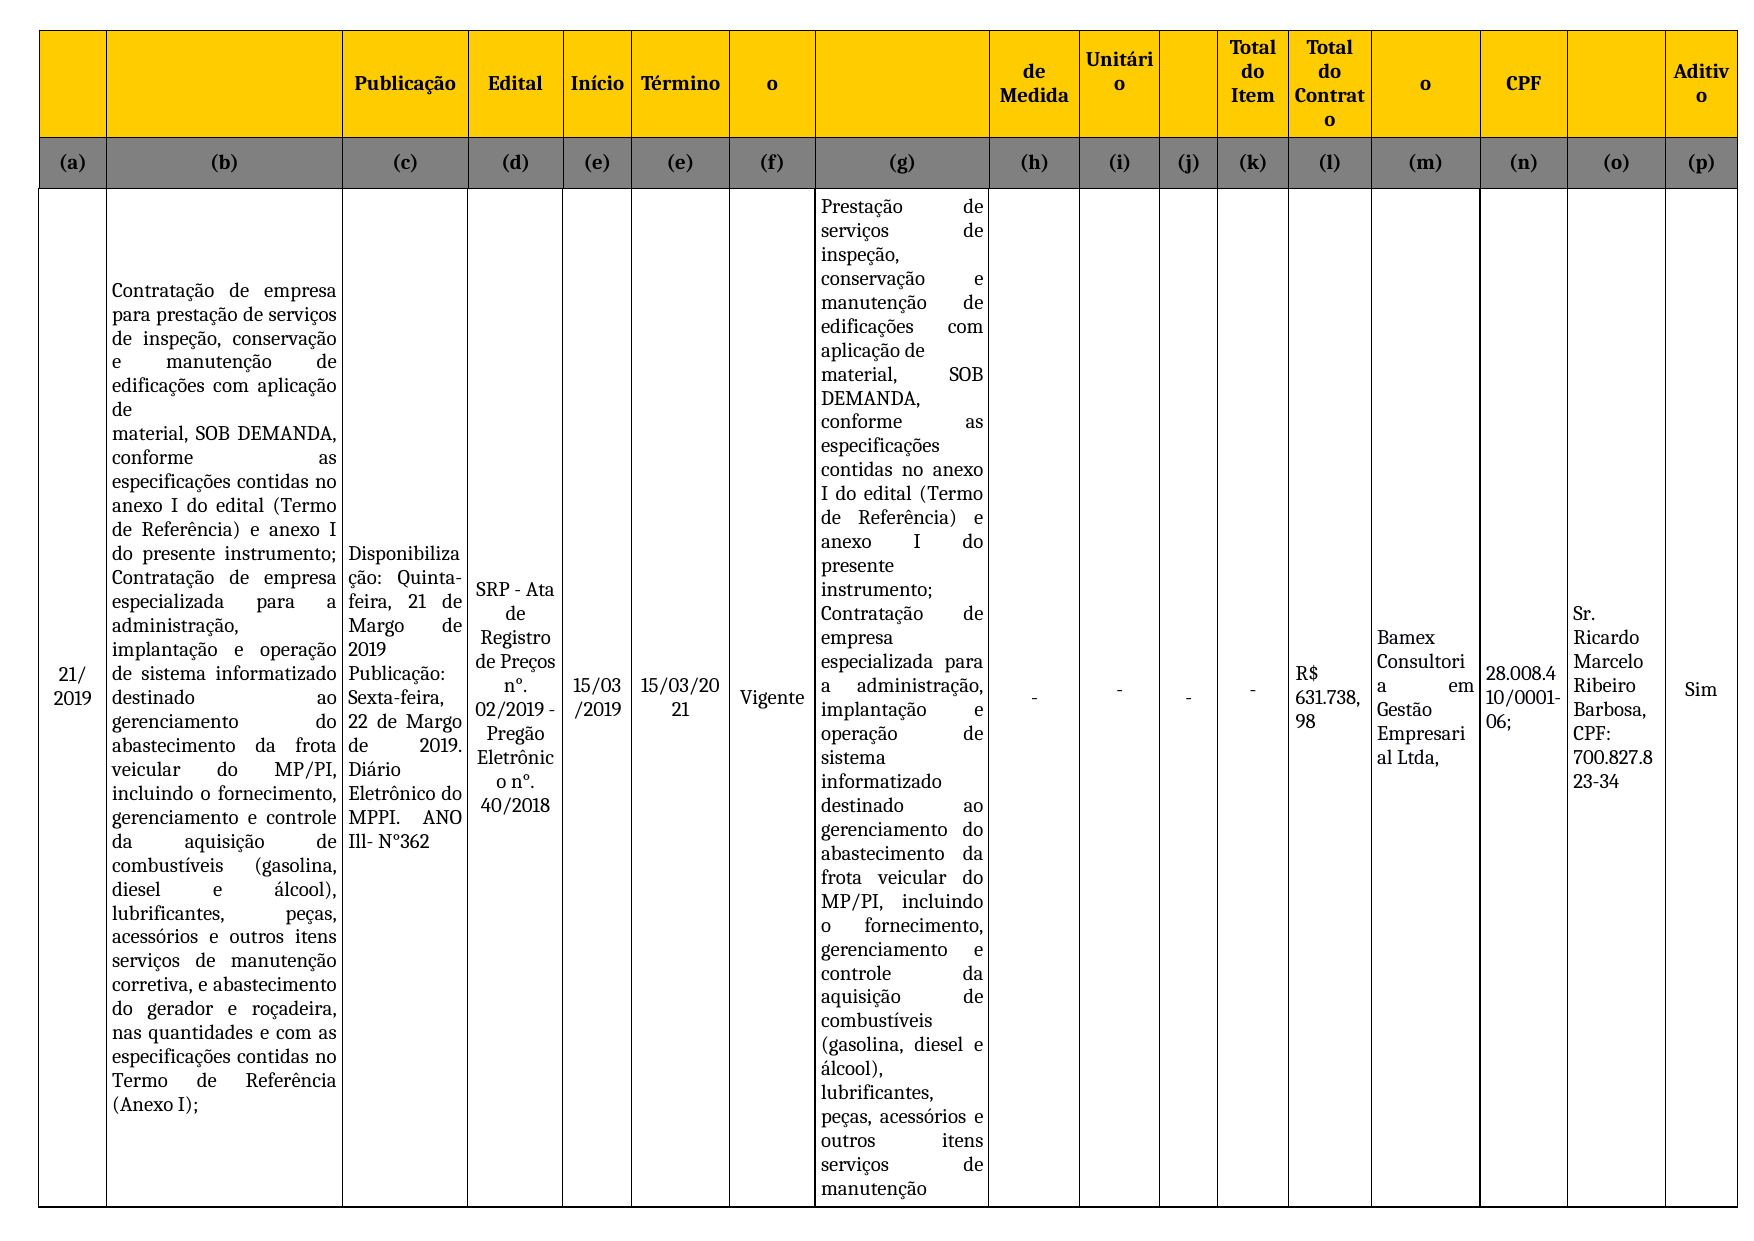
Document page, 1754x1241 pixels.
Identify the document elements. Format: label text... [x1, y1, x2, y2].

table_header [40, 31, 106, 137]
table_header [1160, 31, 1217, 137]
table_cell Sim [1666, 189, 1737, 1206]
table_cell Prestação de serviços de inspeção, conservação e manutenção de edificações com aplicação de material, SOB DEMANDA, conforme as especificações contidas no anexo I do edital (Termo de Referência) e anexo I do presente instrumento; Contratação de empresa especializada para a administração, implantação e operação de sistema informatizado destinado ao gerenciamento do abastecimento da frota veicular do MP/PI, incluindo o fornecimento, gerenciamento e controle da aquisição de combustíveis (gasolina, diesel e álcool), lubrificantes, peças, acessórios e outros itens serviços de manutenção [816, 189, 988, 1206]
table_cell R$ 631.738,98 [1289, 189, 1371, 1206]
table_cell 15/03/2021 [632, 189, 729, 1206]
table_cell (p) [1666, 138, 1737, 188]
table_header Unitário [1080, 31, 1159, 137]
table_cell (i) [1080, 138, 1159, 188]
table_cell (g) [816, 138, 989, 188]
table_header o [1372, 31, 1480, 137]
table_cell Término [632, 31, 729, 137]
table_cell (a) [40, 138, 106, 188]
table_header CPF [1481, 31, 1567, 137]
table_cell (n) [1481, 138, 1567, 188]
table_cell - [1218, 189, 1288, 1206]
table_header o [730, 31, 815, 137]
table_cell 21/ 2019 [39, 189, 106, 1206]
table_header Edital [469, 31, 563, 137]
table_cell (j) [1160, 138, 1217, 188]
table_cell (m) [1372, 138, 1480, 188]
table_cell Disponibilização: Quinta-feira, 21 de Margo de 2019 Publicação: Sexta-feira, 22 de Margo de 2019. Diário Eletrônico do MPPI. ANO Ill- N°362 [343, 189, 467, 1206]
table_cell (c) [343, 138, 468, 188]
table_cell Sr. Ricardo Marcelo Ribeiro Barbosa, CPF: 700.827.823-34 [1568, 189, 1665, 1206]
table_cell (k) [1218, 138, 1288, 188]
table_cell - [1160, 189, 1217, 1206]
table_cell Vigente [730, 189, 814, 1206]
table_header Total do Contrato [1289, 31, 1371, 137]
table_header Total do Item [1218, 31, 1288, 137]
table_header [1568, 31, 1665, 137]
table_cell (f) [730, 138, 815, 188]
table_cell (h) [990, 138, 1079, 188]
table_cell Contratação de empresa para prestação de serviços de inspeção, conservação e manutenção de edificações com aplicação de material, SOB DEMANDA, conforme as especificações contidas no anexo I do edital (Termo de Referência) e anexo I do presente instrumento; Contratação de empresa especializada para a administração, implantação e operação de sistema informatizado destinado ao gerenciamento do abastecimento da frota veicular do MP/PI, incluindo o fornecimento, gerenciamento e controle da aquisição de combustíveis (gasolina, diesel e álcool), lubrificantes, peças, acessórios e outros itens serviços de manutenção corretiva, e abastecimento do gerador e roçadeira, nas quantidades e com as especificações contidas no Termo de Referência (Anexo I); [107, 189, 342, 1206]
table_cell Bamex Consultoria em Gestão Empresarial Ltda, [1372, 189, 1479, 1206]
table_cell 28.008.410/0001-06; [1481, 189, 1567, 1206]
table_cell - [1080, 189, 1159, 1206]
table_cell (e) [564, 138, 631, 188]
table_cell (o) [1568, 138, 1665, 188]
table_cell (e) [632, 138, 729, 188]
table_header [816, 31, 989, 137]
table_cell (d) [469, 138, 563, 188]
table_cell 15/03/2019 [563, 189, 631, 1206]
table_header [107, 31, 342, 137]
table_cell - [989, 189, 1079, 1206]
table_header Aditivo [1666, 31, 1737, 137]
table_cell (b) [107, 138, 342, 188]
table_header de Medida [990, 31, 1079, 137]
table_cell SRP - Ata de Registro de Preços n°. 02/2019 - Pregão Eletrônico n°. 40/2018 [468, 189, 562, 1206]
table_cell Início [564, 31, 631, 137]
table_cell (l) [1289, 138, 1371, 188]
table_header Publicação [343, 31, 468, 137]
